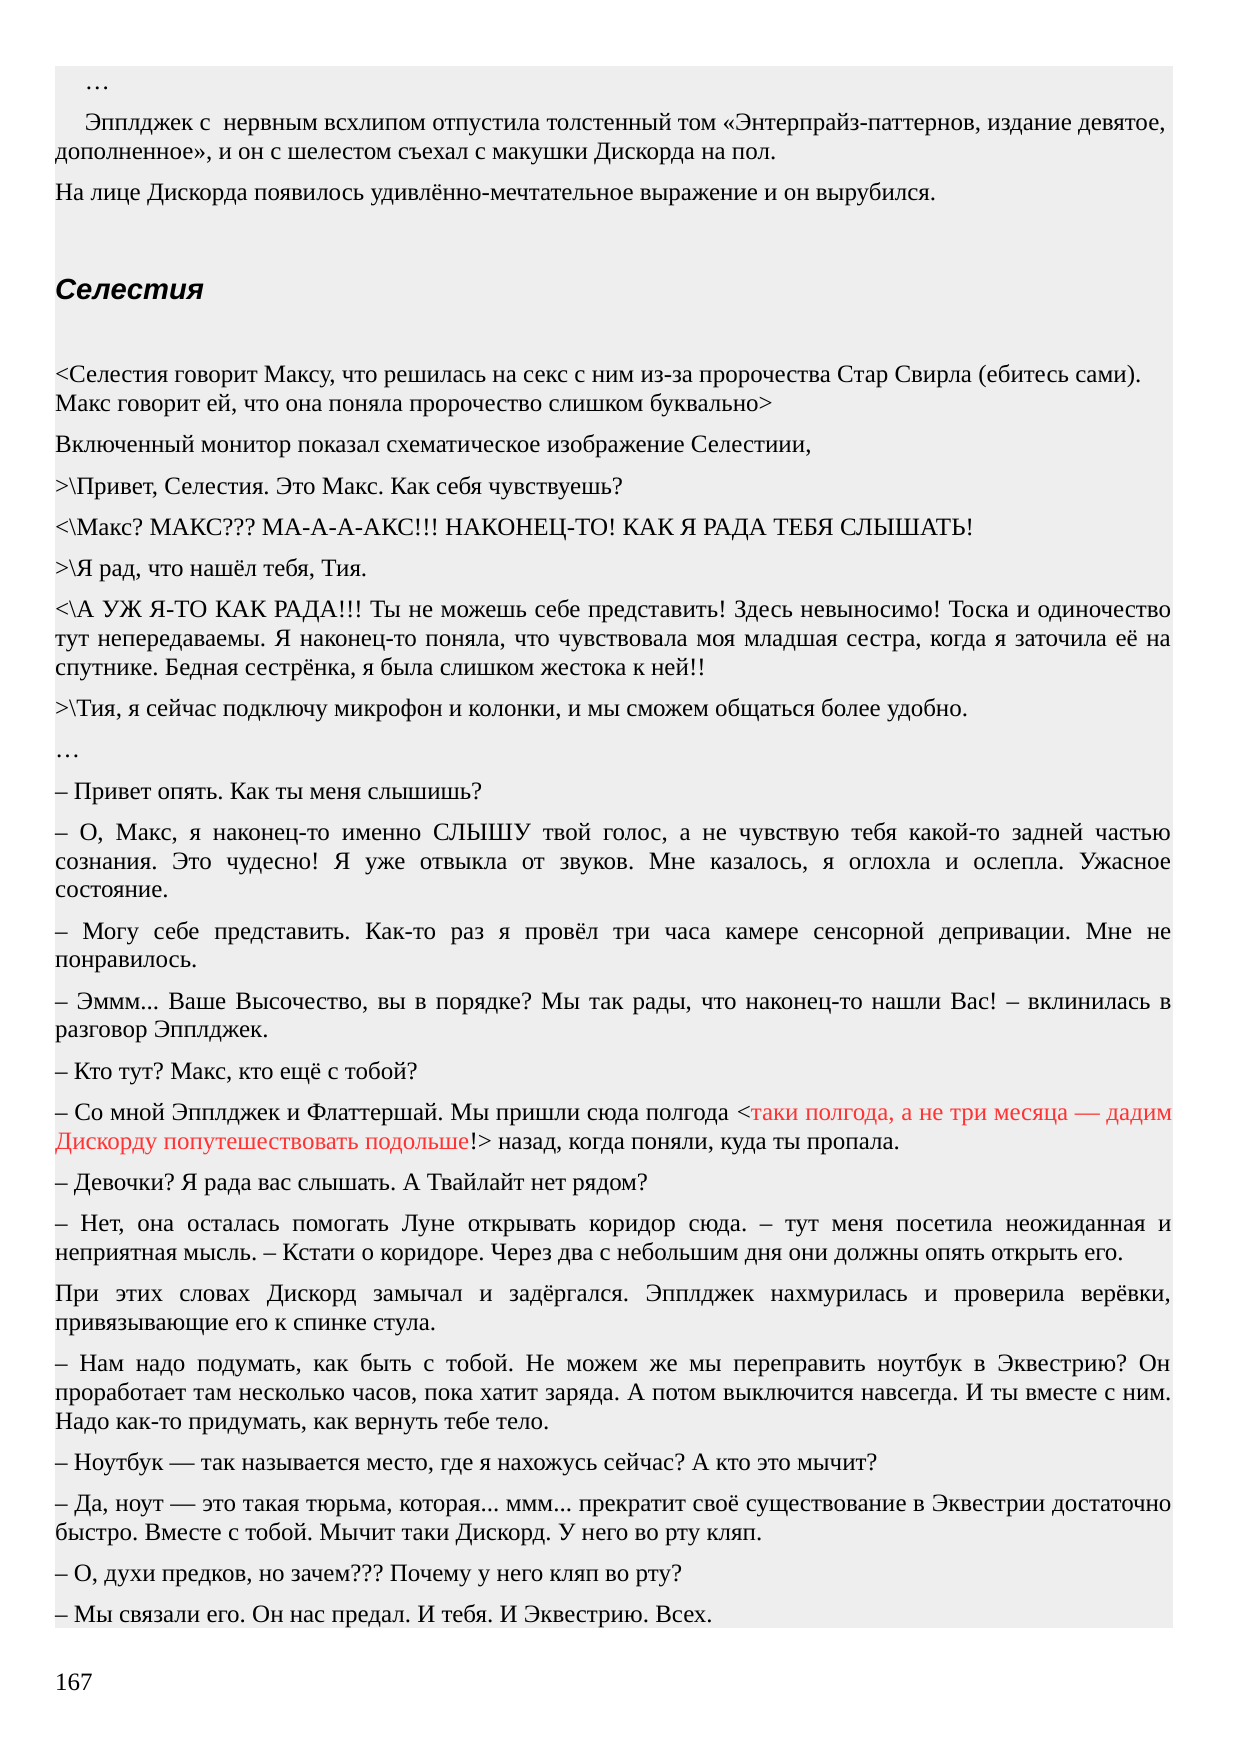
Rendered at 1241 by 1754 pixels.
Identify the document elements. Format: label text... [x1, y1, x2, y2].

text – Нам надо подумать, как быть с тобой. Не можем же мы переправить ноутбук в Эквестрию? Он проработает там несколько часов, пока хатит заряда. А потом выключится навсегда. И ты вместе с ним. Надо как-то придумать, как вернуть тебе тело. [55, 1348, 1173, 1434]
text <\Макс? МАКС??? МА-А-А-АКС!!! НАКОНЕЦ-ТО! КАК Я РАДА ТЕБЯ СЛЫШАТЬ! [55, 512, 1173, 541]
text … [55, 66, 1173, 95]
text >\Я рад, что нашёл тебя, Тия. [55, 553, 1173, 582]
text Эпплджек с нервным всхлипом отпустила толстенный том «Энтерпрайз-паттернов, издание девятое, дополненное», и он с шелестом съехал с макушки Дискорда на пол. [55, 107, 1173, 165]
text >\Тия, я сейчас подключу микрофон и колонки, и мы сможем общаться более удобно. [55, 693, 1173, 722]
text – Со мной Эпплджек и Флаттершай. Мы пришли сюда полгода <таки полгода, а не три месяца — дадим Дискорду попутешествовать подольше!> назад, когда поняли, куда ты пропала. [55, 1097, 1173, 1154]
text – Кто тут? Макс, кто ещё с тобой? [55, 1056, 1173, 1084]
text При этих словах Дискорд замычал и задёргался. Эпплджек нахмурилась и проверила верёвки, привязывающие его к спинке стула. [55, 1278, 1173, 1336]
text – Девочки? Я рада вас слышать. А Твайлайт нет рядом? [55, 1167, 1173, 1196]
text На лице Дискорда появилось удивлённо-мечтательное выражение и он вырубился. [55, 177, 1173, 206]
text >\Привет, Селестия. Это Макс. Как себя чувствуешь? [55, 471, 1173, 499]
text – Могу себе представить. Как-то раз я провёл три часа камере сенсорной депривации. Мне не понравилось. [55, 916, 1173, 973]
text – Мы связали его. Он нас предал. И тебя. И Эквестрию. Всех. [55, 1599, 1173, 1628]
text – Эммм... Ваше Высочество, вы в порядке? Мы так рады, что наконец-то нашли Вас! – вклинилась в разговор Эпплджек. [55, 986, 1173, 1043]
text – О, духи предков, но зачем??? Почему у него кляп во рту? [55, 1558, 1173, 1587]
text – Ноутбук — так называется место, где я нахожусь сейчас? А кто это мычит? [55, 1447, 1173, 1476]
text – Да, ноут — это такая тюрьма, которая... ммм... прекратит своё существование в Эквестрии достаточно быстро. Вместе с тобой. Мычит таки Дискорд. У него во рту кляп. [55, 1488, 1173, 1546]
text Включенный монитор показал схематическое изображение Селестиии, [55, 429, 1173, 458]
text … [55, 734, 1173, 763]
text – Привет опять. Как ты меня слышишь? [55, 776, 1173, 804]
text <Селестия говорит Максу, что решилась на секс с ним из-за пророчества Стар Свирла (ебитесь сами). Макс говорит ей, что она поняла пророчество слишком буквально> [55, 359, 1173, 417]
subtitle Селестия [55, 272, 1173, 306]
text – Нет, она осталась помогать Луне открывать коридор сюда. – тут меня посетила неожиданная и неприятная мысль. – Кстати о коридоре. Через два с небольшим дня они должны опять открыть его. [55, 1208, 1173, 1266]
text – О, Макс, я наконец-то именно СЛЫШУ твой голос, а не чувствую тебя какой-то задней частью сознания. Это чудесно! Я уже отвыкла от звуков. Мне казалось, я оглохла и ослепла. Ужасное состояние. [55, 817, 1173, 903]
text <\А УЖ Я-ТО КАК РАДА!!! Ты не можешь себе представить! Здесь невыносимо! Тоска и одиночество тут непередаваемы. Я наконец-то поняла, что чувствовала моя младшая сестра, когда я заточила её на спутнике. Бедная сестрёнка, я была слишком жестока к ней!! [55, 594, 1173, 681]
